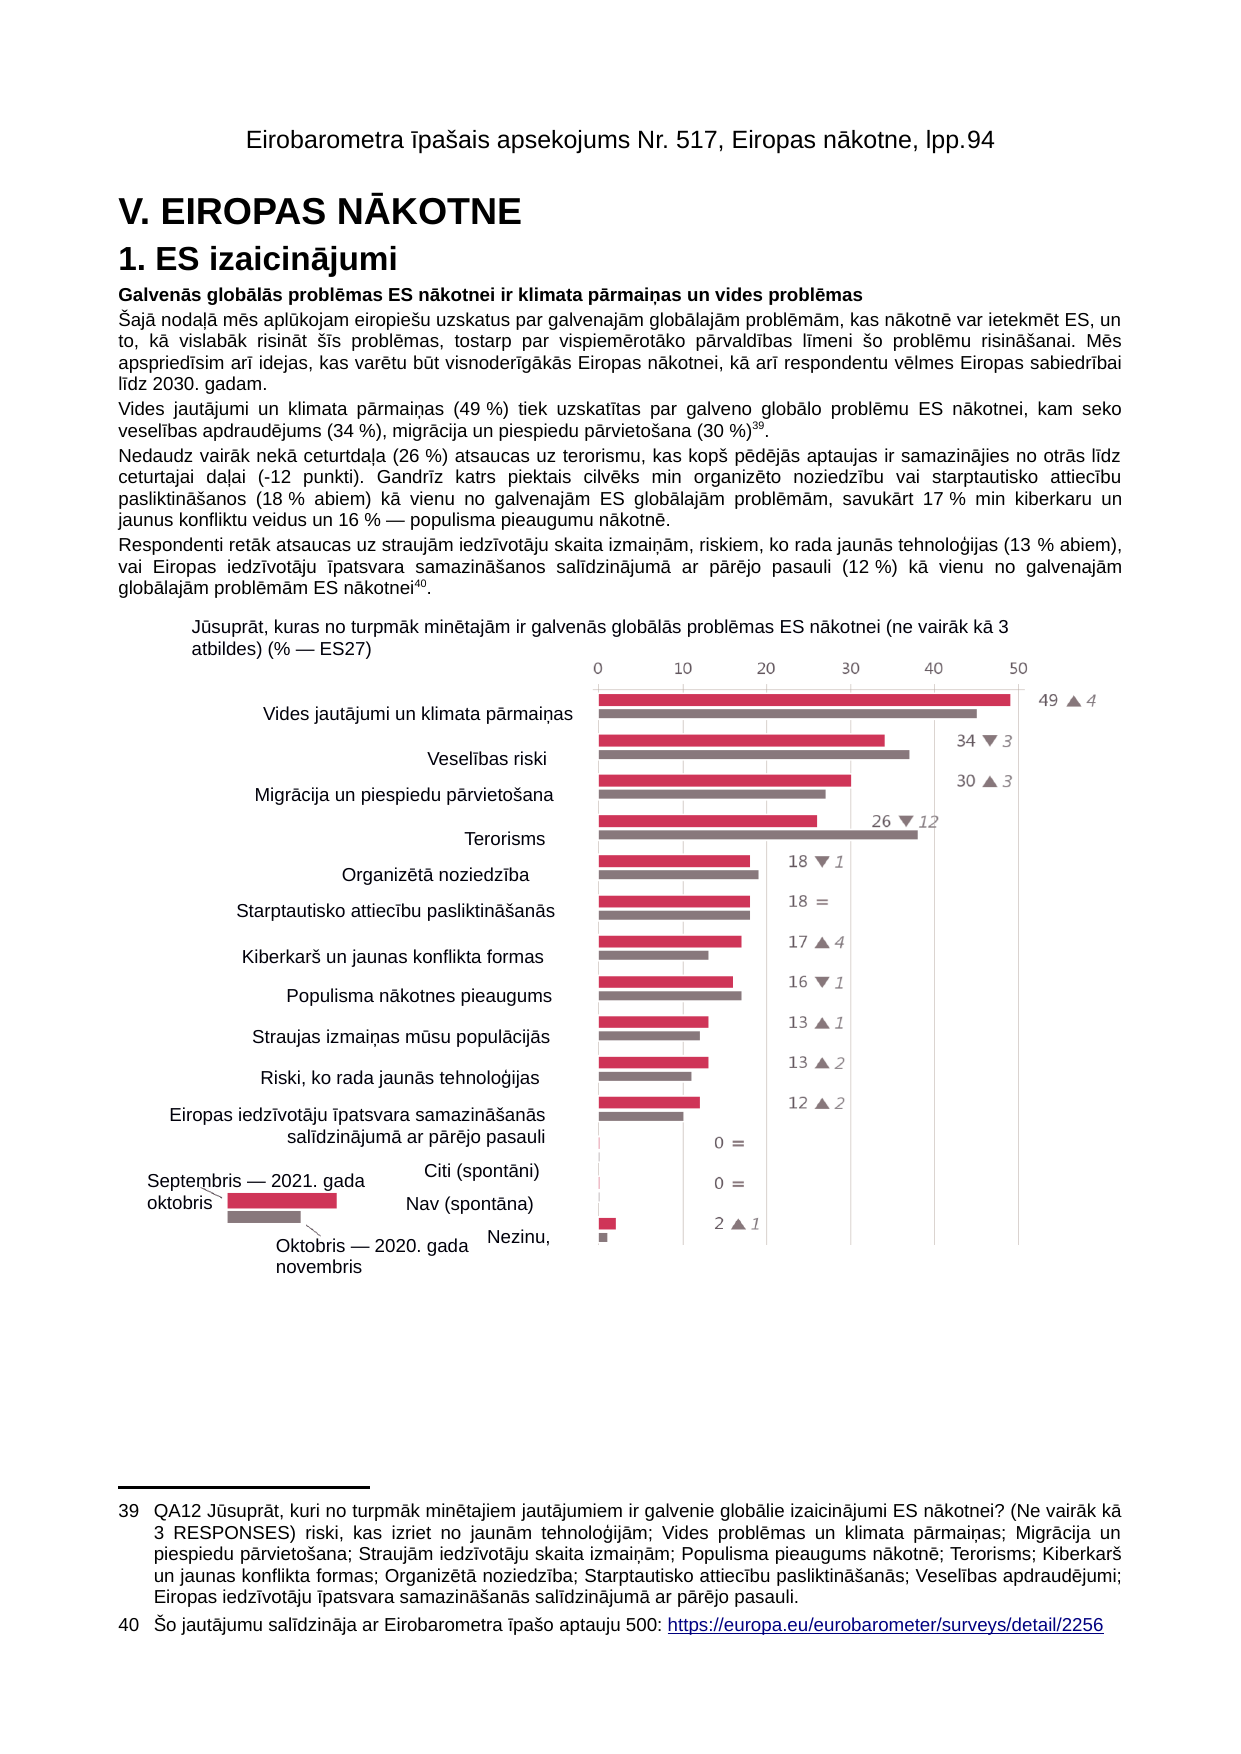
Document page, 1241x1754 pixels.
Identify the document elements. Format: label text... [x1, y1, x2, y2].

subtitle V. EIROPAS NĀKOTNE [118, 189, 1122, 232]
text Šajā nodaļā mēs aplūkojam eiropiešu uzskatus par galvenajām globālajām problēmām, kas nākotnē var ietekmēt ES, un to, kā vislabāk risināt šīs problēmas, tostarp par vispiemērotāko pārvaldības līmeni šo problēmu risināšanai. Mēs apspriedīsim arī idejas, kas varētu būt visnoderīgākās Eiropas nākotnei, kā arī respondentu vēlmes Eiropas sabiedrībai līdz 2030. gadam. [118, 308, 1122, 395]
text QA12 Jūsuprāt, kuri no turpmāk minētajiem jautājumiem ir galvenie globālie izaicinājumi ES nākotnei? (Ne vairāk kā 3 RESPONSES) riski, kas izriet no jaunām tehnoloģijām; Vides problēmas un klimata pārmaiņas; Migrācija un piespiedu pārvietošana; Straujām iedzīvotāju skaita izmaiņām; Populisma pieaugums nākotnē; Terorisms; Kiberkarš un jaunas konflikta formas; Organizētā noziedzība; Starptautisko attiecību pasliktināšanās; Veselības apdraudējumi; Eiropas iedzīvotāju īpatsvara samazināšanās salīdzinājumā ar pārējo pasauli. [118, 1500, 1122, 1608]
subtitle 1. ES izaicinājumi [118, 239, 1122, 277]
picture [583, 646, 1114, 1245]
picture [194, 1182, 340, 1237]
text Vides jautājumi un klimata pārmaiņas (49 %) tiek uzskatītas par galveno globālo problēmu ES nākotnei, kam seko veselības apdraudējums (34 %), migrācija un piespiedu pārvietošana (30 %). [118, 398, 1122, 441]
text Respondenti retāk atsaucas uz straujām iedzīvotāju skaita izmaiņām, riskiem, ko rada jaunās tehnoloģijas (13 % abiem), vai Eiropas iedzīvotāju īpatsvara samazināšanos salīdzinājumā ar pārējo pasauli (12 %) kā vienu no galvenajām globālajām problēmām ES nākotnei. [118, 534, 1122, 598]
text Galvenās globālās problēmas ES nākotnei ir klimata pārmaiņas un vides problēmas [118, 284, 1122, 305]
text Šo jautājumu salīdzināja ar Eirobarometra īpašo aptauju 500: https://europa.eu/eurobarometer/surveys/detail/2256 [118, 1614, 1122, 1636]
text Nedaudz vairāk nekā ceturtdaļa (26 %) atsaucas uz terorismu, kas kopš pēdējās aptaujas ir samazinājies no otrās līdz ceturtajai daļai (-12 punkti). Gandrīz katrs piektais cilvēks min organizēto noziedzību vai starptautisko attiecību pasliktināšanos (18 % abiem) kā vienu no galvenajām ES globālajām problēmām, savukārt 17 % min kiberkaru un jaunus konfliktu veidus un 16 % — populisma pieaugumu nākotnē. [118, 444, 1122, 531]
